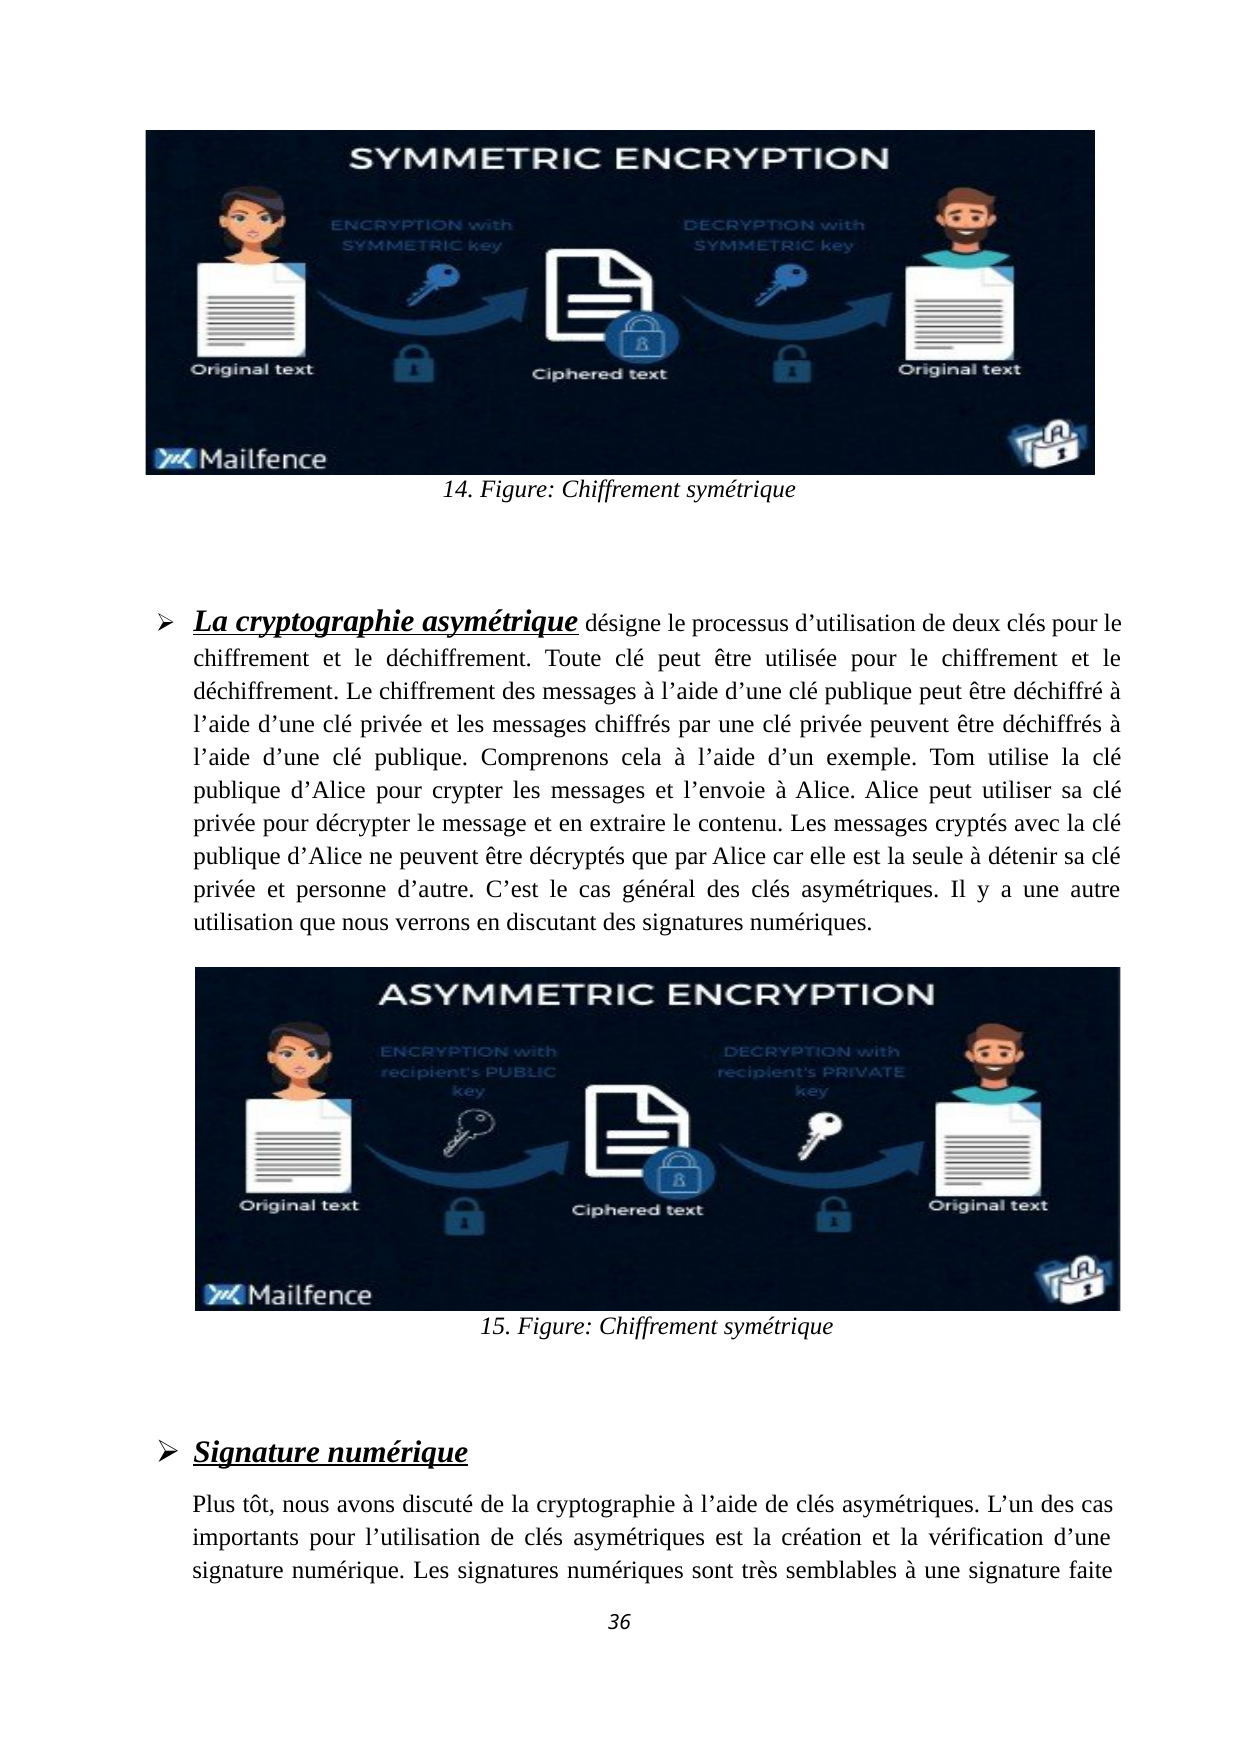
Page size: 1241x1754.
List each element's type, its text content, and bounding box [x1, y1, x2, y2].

text 15. Figure: Chiffrement symétrique [195, 1311, 1121, 1339]
picture [195, 967, 1121, 1311]
list La cryptographie asymétrique désigne le processus d’utilisation de deux clés pour le chiffrement et le déchiffrement. Toute clé peut être utilisée pour le chiffrement et le déchiffrement. Le chiffrement des messages à l’aide d’une clé publique peut être déchiffré à l’aide d’une clé privée et les messages chiffrés par une clé privée peuvent être déchiffrés à l’aide d’une clé publique. Comprenons cela à l’aide d’un exemple. Tom utilise la clé publique d’Alice pour crypter les messages et l’envoie à Alice. Alice peut utiliser sa clé privée pour décrypter le message et en extraire le contenu. Les messages cryptés avec la clé publique d’Alice ne peuvent être décryptés que par Alice car elle est la seule à détenir sa clé privée et personne d’autre. C’est le cas général des clés asymétriques. Il y a une autre utilisation que nous verrons en discutant des signatures numériques. [156, 603, 1122, 936]
list Signature numérique [156, 1433, 1122, 1469]
text Plus tôt, nous avons discuté de la cryptographie à l’aide de clés asymétriques. L’un des cas importants pour l’utilisation de clés asymétriques est la création et la vérification d’une signature numérique. Les signatures numériques sont très semblables à une signature faite [118, 1489, 1122, 1583]
picture [145, 130, 1095, 475]
text 14. Figure: Chiffrement symétrique [146, 475, 1095, 503]
